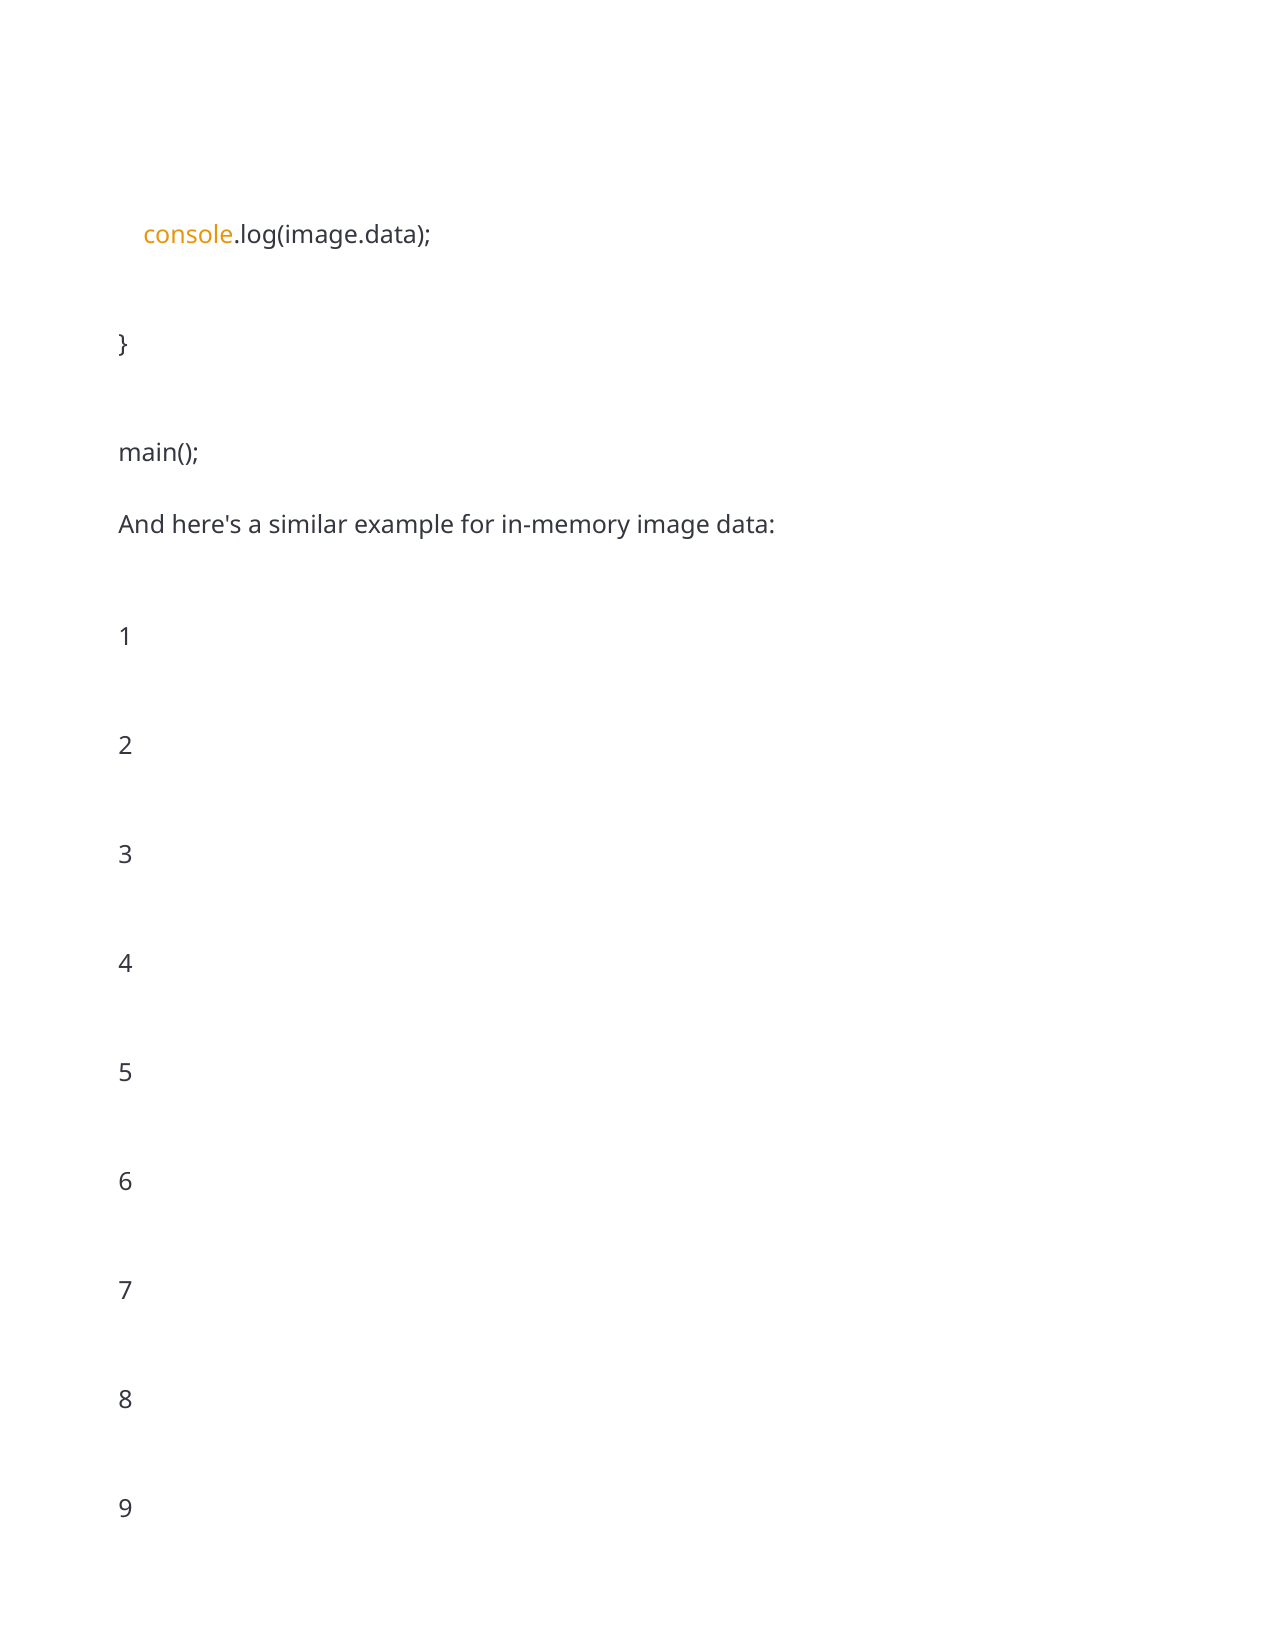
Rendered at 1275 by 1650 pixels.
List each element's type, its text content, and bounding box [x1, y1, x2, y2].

text 5 [118, 1055, 1157, 1089]
text And here's a similar example for in-memory image data: [118, 506, 1157, 541]
text 6 [118, 1164, 1157, 1198]
text 9 [118, 1491, 1157, 1525]
text console.log(image.data); [118, 217, 1157, 251]
text 4 [118, 946, 1157, 980]
text 7 [118, 1273, 1157, 1307]
text 2 [118, 727, 1157, 762]
text 1 [118, 618, 1157, 652]
text } [118, 326, 1157, 360]
text main(); [118, 435, 1157, 469]
text 8 [118, 1382, 1157, 1416]
text 3 [118, 837, 1157, 871]
